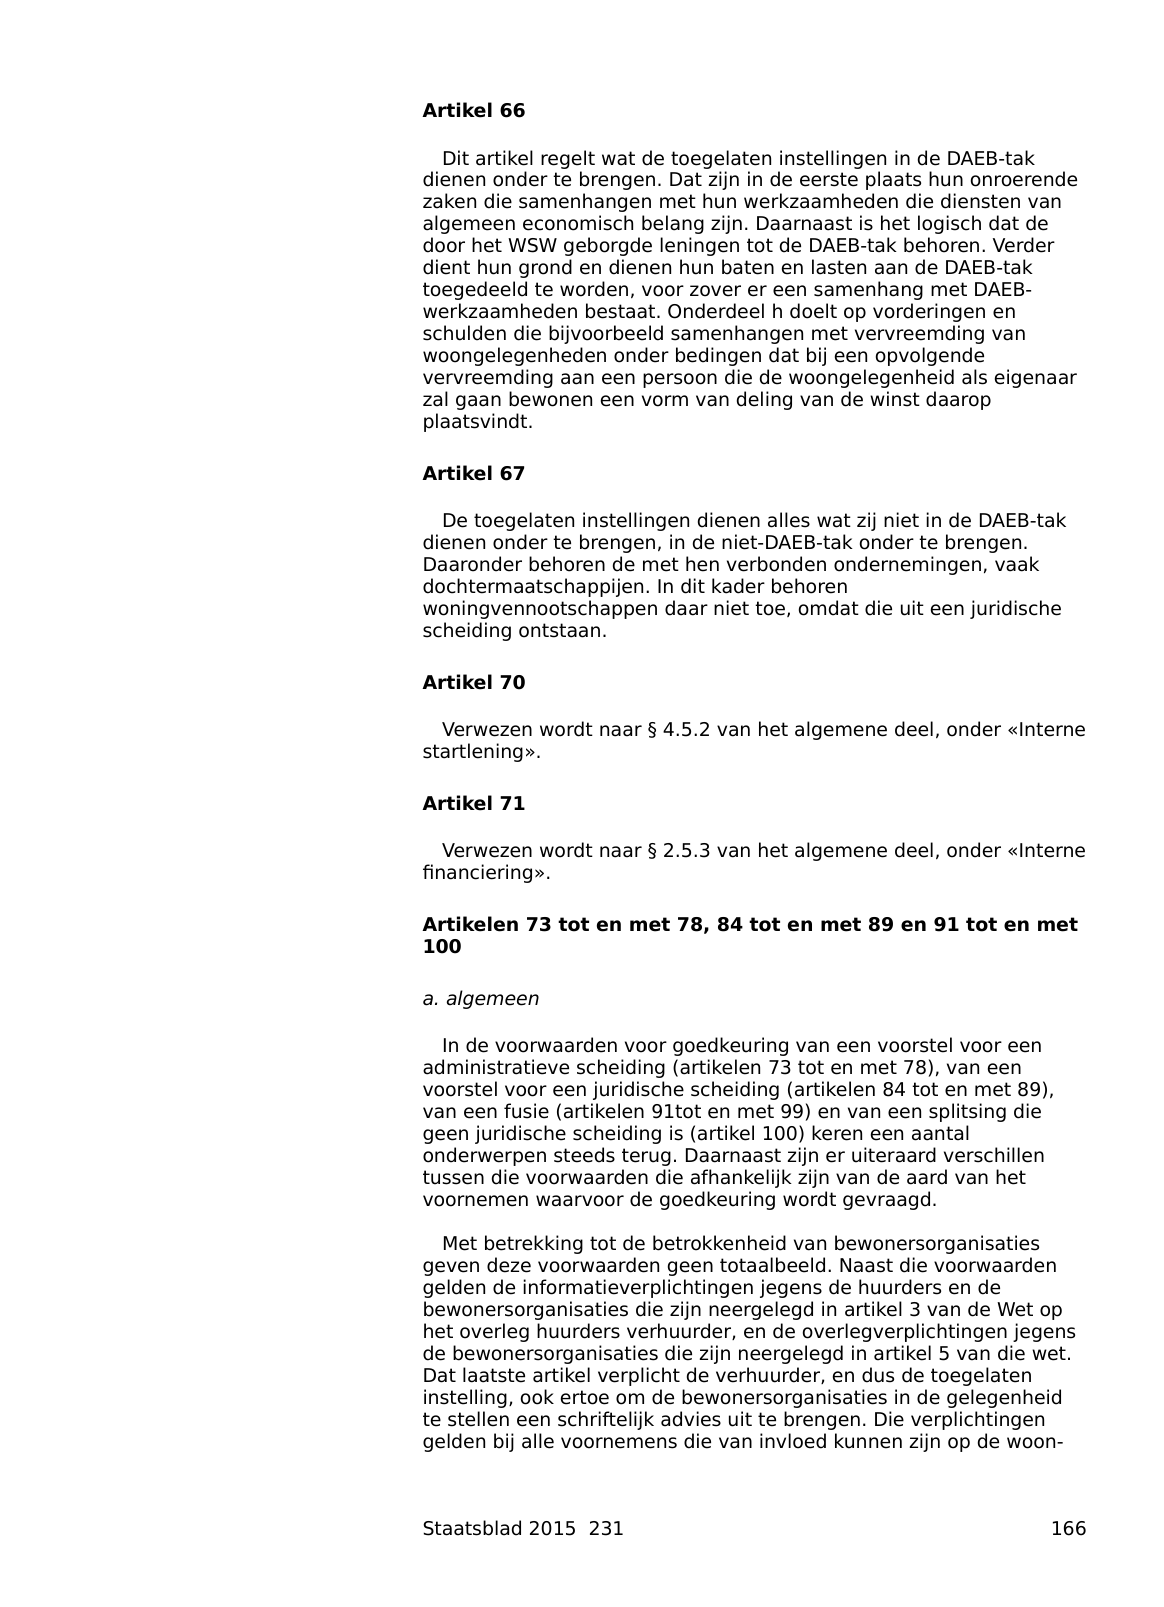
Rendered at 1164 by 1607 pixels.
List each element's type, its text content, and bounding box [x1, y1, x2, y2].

subtitle Artikel 66 [422, 100, 1087, 122]
subtitle Artikelen 73 tot en met 78, 84 tot en met 89 en 91 tot en met 100 [422, 914, 1087, 958]
text Verwezen wordt naar § 2.5.3 van het algemene deel, onder «Interne financiering». [422, 840, 1087, 884]
subtitle Artikel 67 [422, 463, 1087, 485]
text Dit artikel regelt wat de toegelaten instellingen in de DAEB-tak dienen onder te brengen. Dat zijn in de eerste plaats hun onroerende zaken die samenhangen met hun werkzaamheden die diensten van algemeen economisch belang zijn. Daarnaast is het logisch dat de door het WSW geborgde leningen tot de DAEB-tak behoren. Verder dient hun grond en dienen hun baten en lasten aan de DAEB-tak toegedeeld te worden, voor zover er een samenhang met DAEB-werkzaamheden bestaat. Onderdeel h doelt op vorderingen en schulden die bijvoorbeeld samenhangen met vervreemding van woongelegenheden onder bedingen dat bij een opvolgende vervreemding aan een persoon die de woongelegenheid als eigenaar zal gaan bewonen een vorm van deling van de winst daarop plaatsvindt. [422, 147, 1087, 433]
subtitle Artikel 71 [422, 793, 1087, 815]
subtitle a. algemeen [422, 988, 1087, 1010]
text In de voorwaarden voor goedkeuring van een voorstel voor een administratieve scheiding (artikelen 73 tot en met 78), van een voorstel voor een juridische scheiding (artikelen 84 tot en met 89), van een fusie (artikelen 91tot en met 99) en van een splitsing die geen juridische scheiding is (artikel 100) keren een aantal onderwerpen steeds terug. Daarnaast zijn er uiteraard verschillen tussen die voorwaarden die afhankelijk zijn van de aard van het voornemen waarvoor de goedkeuring wordt gevraagd. [422, 1035, 1087, 1211]
text De toegelaten instellingen dienen alles wat zij niet in de DAEB-tak dienen onder te brengen, in de niet-DAEB-tak onder te brengen. Daaronder behoren de met hen verbonden ondernemingen, vaak dochtermaatschappijen. In dit kader behoren woningvennootschappen daar niet toe, omdat die uit een juridische scheiding ontstaan. [422, 510, 1087, 642]
subtitle Artikel 70 [422, 672, 1087, 694]
text Met betrekking tot de betrokkenheid van bewonersorganisaties geven deze voorwaarden geen totaalbeeld. Naast die voorwaarden gelden de informatieverplichtingen jegens de huurders en de bewonersorganisaties die zijn neergelegd in artikel 3 van de Wet op het overleg huurders verhuurder, en de overlegverplichtingen jegens de bewonersorganisaties die zijn neergelegd in artikel 5 van die wet. Dat laatste artikel verplicht de verhuurder, en dus de toegelaten instelling, ook ertoe om de bewonersorganisaties in de gelegenheid te stellen een schriftelijk advies uit te brengen. Die verplichtingen gelden bij alle voornemens die van invloed kunnen zijn op de woon- [422, 1233, 1087, 1453]
text Verwezen wordt naar § 4.5.2 van het algemene deel, onder «Interne startlening». [422, 719, 1087, 763]
